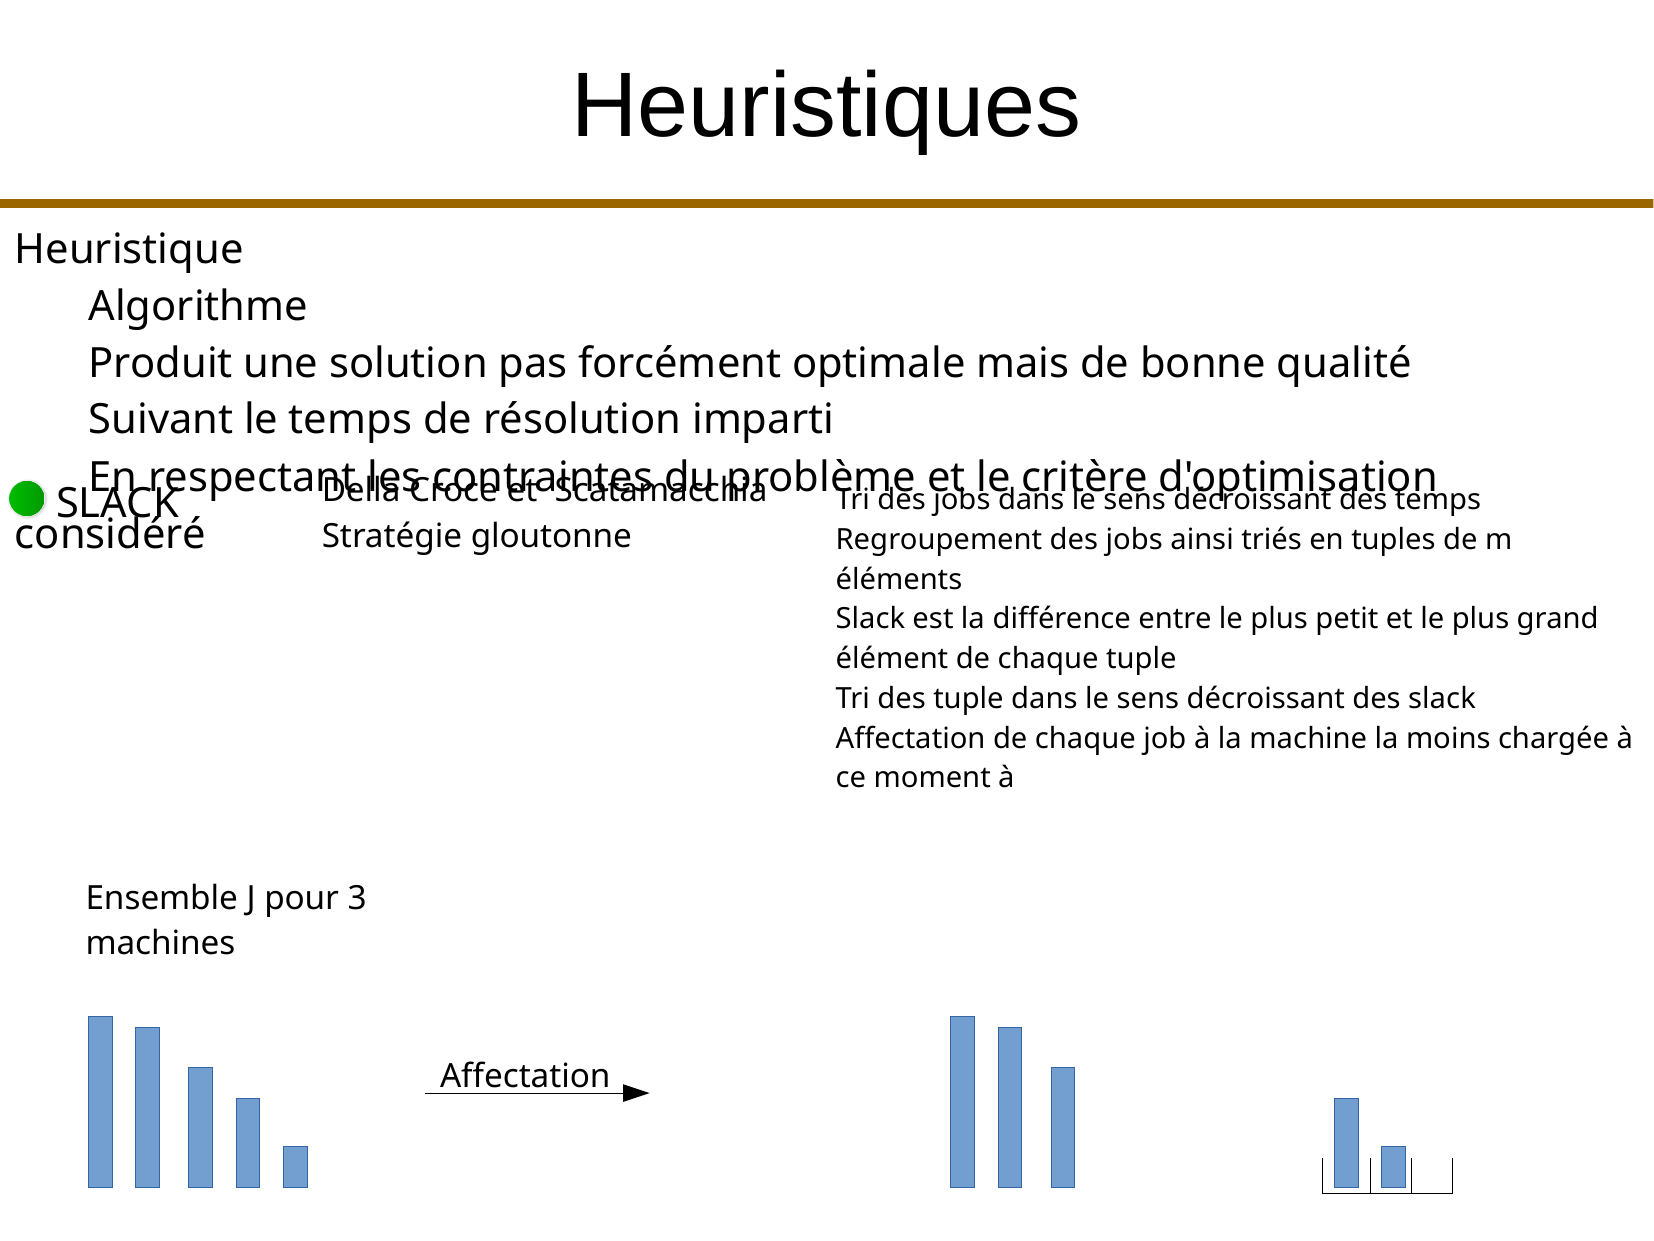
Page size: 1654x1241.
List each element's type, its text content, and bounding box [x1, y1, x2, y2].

text_box Affectation [425, 1044, 674, 1136]
text_box [1334, 1098, 1359, 1188]
text_box [135, 1027, 160, 1188]
text_box SLACK [41, 464, 225, 528]
title Heuristiques [82, 34, 1571, 175]
text_box [283, 1146, 308, 1188]
text_box [1381, 1146, 1406, 1188]
text_box [236, 1098, 260, 1188]
text_box [188, 1067, 213, 1188]
text_box [998, 1027, 1022, 1188]
text_box [950, 1016, 975, 1188]
text_box [88, 1016, 113, 1188]
text_box [1051, 1067, 1075, 1188]
text_box Della Croce et Scatamacchia Stratégie gloutonne [307, 459, 810, 551]
text_box Tri des jobs dans le sens décroissant des temps Regroupement des jobs ainsi triés en tuples de m éléments Slack est la différence entre le plus petit et le plus grand élément de chaque tuple Tri des tuple dans le sens décroissant des slack Affectation de chaque job à la machine la moins chargée à ce moment à [820, 471, 1654, 723]
text_box Ensemble J pour 3 machines [70, 866, 532, 920]
text_box Heuristique Algorithme Produit une solution pas forcément optimale mais de bonne qualité Suivant le temps de résolution imparti En respectant les contraintes du problème et le critère d'optimisation considéré [0, 210, 1654, 465]
picture [6, 478, 50, 521]
